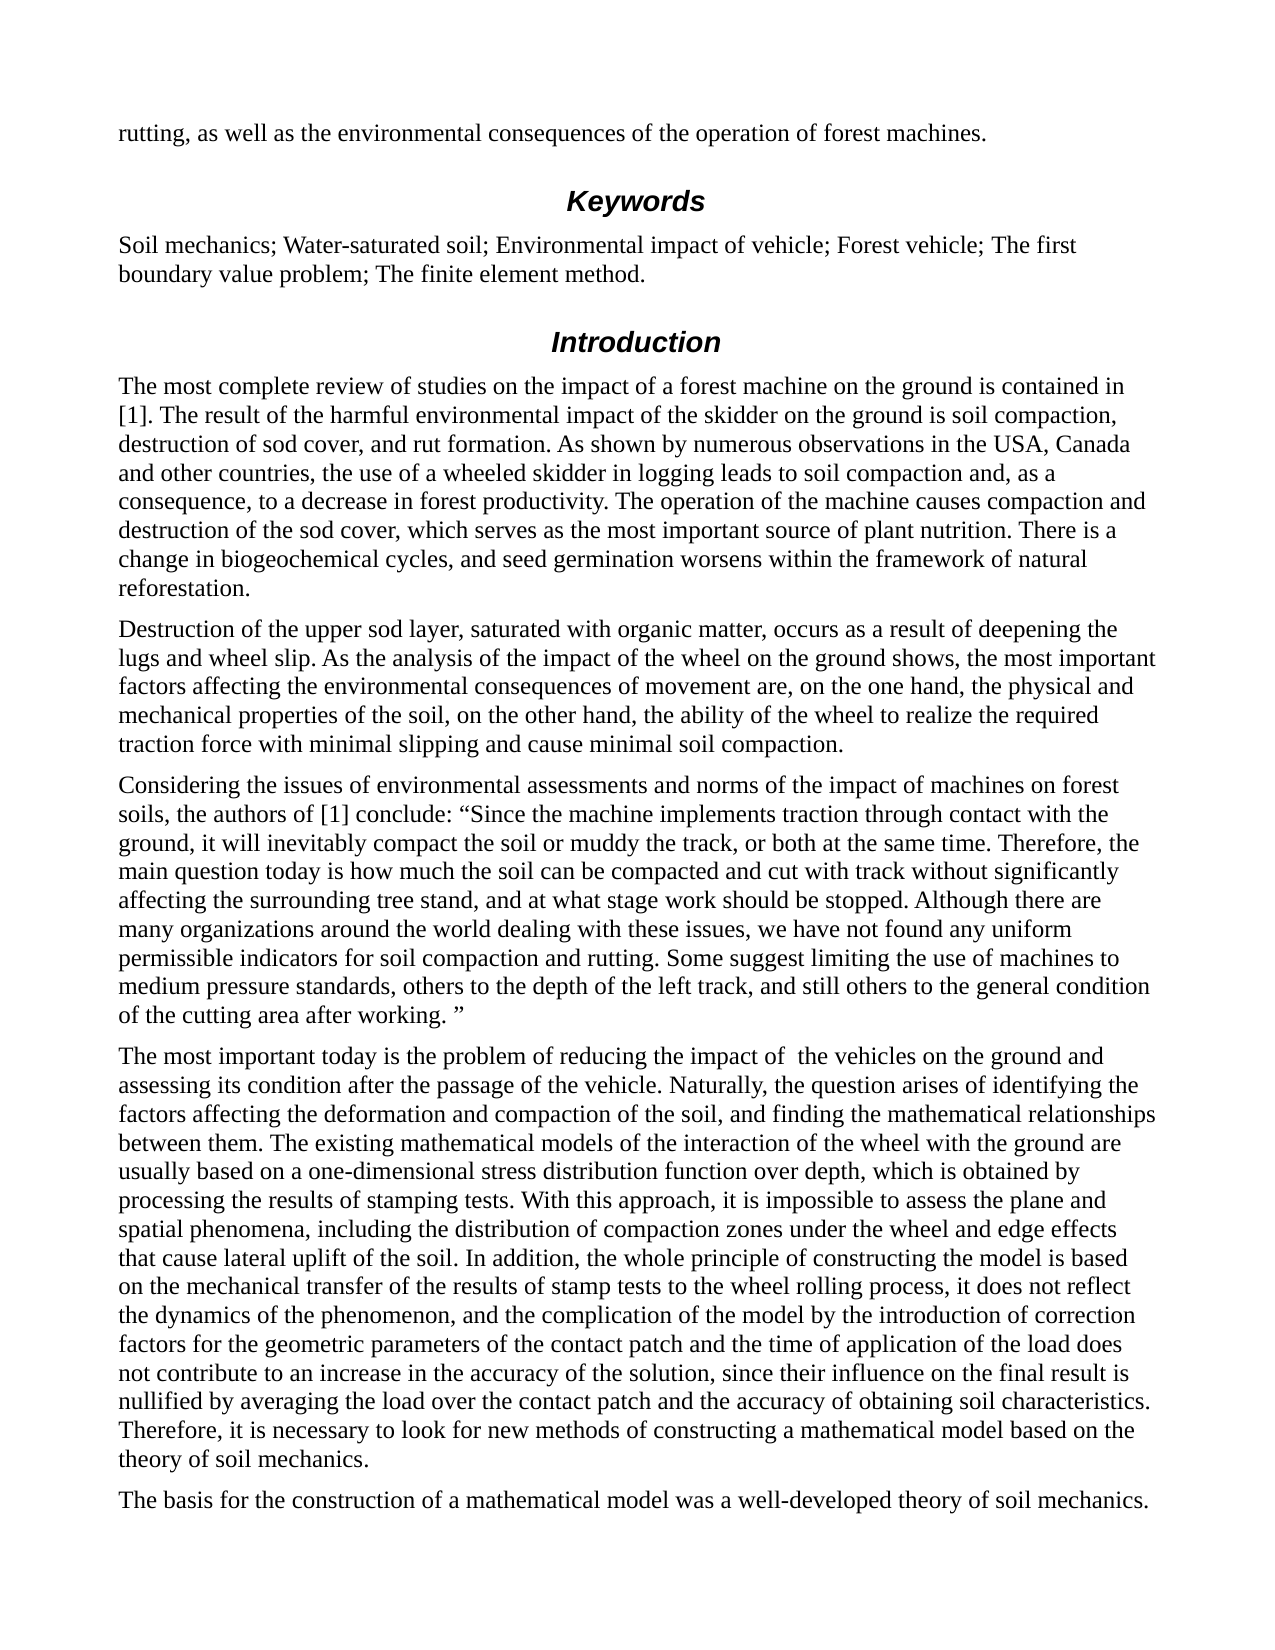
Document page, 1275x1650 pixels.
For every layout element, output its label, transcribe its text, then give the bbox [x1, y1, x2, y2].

subtitle Keywords [118, 184, 1157, 218]
text The most complete review of studies on the impact of a forest machine on the ground is contained in [1]. The result of the harmful environmental impact of the skidder on the ground is soil compaction, destruction of sod cover, and rut formation. As shown by numerous observations in the USA, Canada and other countries, the use of a wheeled skidder in logging leads to soil compaction and, as a consequence, to a decrease in forest productivity. The operation of the machine causes compaction and destruction of the sod cover, which serves as the most important source of plant nutrition. There is a change in biogeochemical cycles, and seed germination worsens within the framework of natural reforestation. [118, 371, 1157, 601]
text The basis for the construction of a mathematical model was a well-developed theory of soil mechanics. [118, 1485, 1157, 1514]
text Considering the issues of environmental assessments and norms of the impact of machines on forest soils, the authors of [1] conclude: “Since the machine implements traction through contact with the ground, it will inevitably compact the soil or muddy the track, or both at the same time. Therefore, the main question today is how much the soil can be compacted and cut with track without significantly affecting the surrounding tree stand, and at what stage ​​work should be stopped. Although there are many organizations around the world dealing with these issues, we have not found any uniform permissible indicators for soil compaction and rutting. Some suggest limiting the use of machines to medium pressure standards, others to the depth of the left track, and still others to the general condition of the cutting area after working. ” [118, 770, 1157, 1029]
text Destruction of the upper sod layer, saturated with organic matter, occurs as a result of deepening the lugs and wheel slip. As the analysis of the impact of the wheel on the ground shows, the most important factors affecting the environmental consequences of movement are, on the one hand, the physical and mechanical properties of the soil, on the other hand, the ability of the wheel to realize the required traction force with minimal slipping and cause minimal soil compaction. [118, 614, 1157, 758]
text rutting, as well as the environmental consequences of the operation of forest machines. [118, 118, 1157, 147]
subtitle Introduction [118, 325, 1157, 359]
text The most important today is the problem of reducing the impact of the vehicles on the ground and assessing its condition after the passage of the vehicle. Naturally, the question arises of identifying the factors affecting the deformation and compaction of the soil, and finding the mathematical relationships between them. The existing mathematical models of the interaction of the wheel with the ground are usually based on a one-dimensional stress distribution function over depth, which is obtained by processing the results of stamping tests. With this approach, it is impossible to assess the plane and spatial phenomena, including the distribution of compaction zones under the wheel and edge effects that cause lateral uplift of the soil. In addition, the whole principle of constructing the model is based on the mechanical transfer of the results of stamp tests to the wheel rolling process, it does not reflect the dynamics of the phenomenon, and the complication of the model by the introduction of correction factors for the geometric parameters of the contact patch and the time of application of the load does not contribute to an increase in the accuracy of the solution, since their influence on the final result is nullified by averaging the load over the contact patch and the accuracy of obtaining soil characteristics. Therefore, it is necessary to look for new methods of constructing a mathematical model based on the theory of soil mechanics. [118, 1041, 1157, 1473]
text Soil mechanics; Water-saturated soil; Environmental impact of vehicle; Forest vehicle; The first boundary value problem; The finite element method. [118, 230, 1157, 288]
